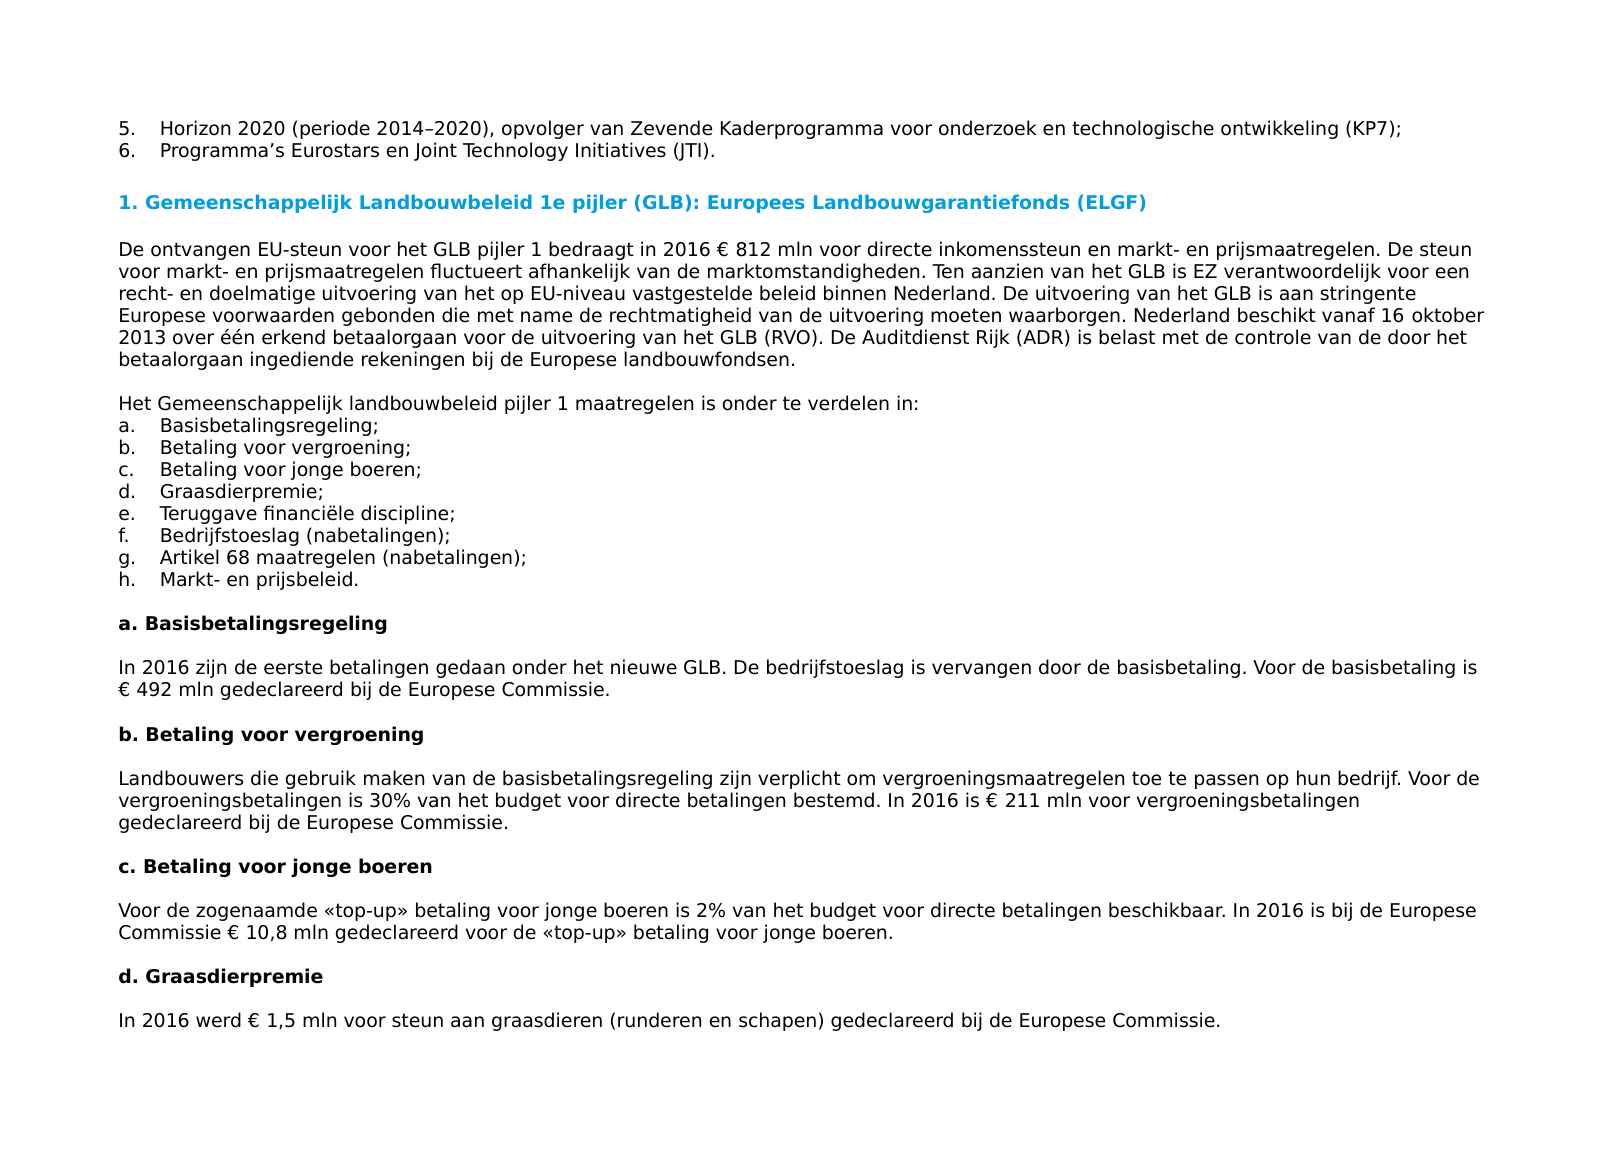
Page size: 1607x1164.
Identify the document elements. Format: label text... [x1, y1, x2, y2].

text g. Artikel 68 maatregelen (nabetalingen); [118, 547, 1488, 569]
text b. Betaling voor vergroening; [118, 437, 1488, 459]
subtitle c. Betaling voor jonge boeren [118, 856, 1488, 878]
text 6. Programma’s Eurostars en Joint Technology Initiatives (JTI). [118, 140, 1488, 162]
text In 2016 zijn de eerste betalingen gedaan onder het nieuwe GLB. De bedrijfstoeslag is vervangen door de basisbetaling. Voor de basisbetaling is € 492 mln gedeclareerd bij de Europese Commissie. [118, 657, 1488, 701]
text a. Basisbetalingsregeling; [118, 415, 1488, 437]
text Voor de zogenaamde «top-up» betaling voor jonge boeren is 2% van het budget voor directe betalingen beschikbaar. In 2016 is bij de Europese Commissie € 10,8 mln gedeclareerd voor de «top-up» betaling voor jonge boeren. [118, 900, 1488, 944]
subtitle 1. Gemeenschappelijk Landbouwbeleid 1e pijler (GLB): Europees Landbouwgarantiefonds (ELGF) [118, 192, 1488, 214]
subtitle d. Graasdierpremie [118, 966, 1488, 988]
subtitle a. Basisbetalingsregeling [118, 613, 1488, 635]
text f. Bedrijfstoeslag (nabetalingen); [118, 525, 1488, 547]
text In 2016 werd € 1,5 mln voor steun aan graasdieren (runderen en schapen) gedeclareerd bij de Europese Commissie. [118, 1010, 1488, 1032]
text c. Betaling voor jonge boeren; [118, 459, 1488, 481]
text Landbouwers die gebruik maken van de basisbetalingsregeling zijn verplicht om vergroeningsmaatregelen toe te passen op hun bedrijf. Voor de vergroeningsbetalingen is 30% van het budget voor directe betalingen bestemd. In 2016 is € 211 mln voor vergroeningsbetalingen gedeclareerd bij de Europese Commissie. [118, 768, 1488, 833]
text h. Markt- en prijsbeleid. [118, 569, 1488, 591]
text d. Graasdierpremie; [118, 481, 1488, 503]
text De ontvangen EU-steun voor het GLB pijler 1 bedraagt in 2016 € 812 mln voor directe inkomenssteun en markt- en prijsmaatregelen. De steun voor markt- en prijsmaatregelen fluctueert afhankelijk van de marktomstandigheden. Ten aanzien van het GLB is EZ verantwoordelijk voor een recht- en doelmatige uitvoering van het op EU-niveau vastgestelde beleid binnen Nederland. De uitvoering van het GLB is aan stringente Europese voorwaarden gebonden die met name de rechtmatigheid van de uitvoering moeten waarborgen. Nederland beschikt vanaf 16 oktober 2013 over één erkend betaalorgaan voor de uitvoering van het GLB (RVO). De Auditdienst Rijk (ADR) is belast met de controle van de door het betaalorgaan ingediende rekeningen bij de Europese landbouwfondsen. [118, 239, 1488, 371]
text 5. Horizon 2020 (periode 2014–2020), opvolger van Zevende Kaderprogramma voor onderzoek en technologische ontwikkeling (KP7); [118, 118, 1488, 140]
text Het Gemeenschappelijk landbouwbeleid pijler 1 maatregelen is onder te verdelen in: [118, 393, 1488, 415]
text e. Teruggave financiële discipline; [118, 503, 1488, 525]
subtitle b. Betaling voor vergroening [118, 723, 1488, 745]
